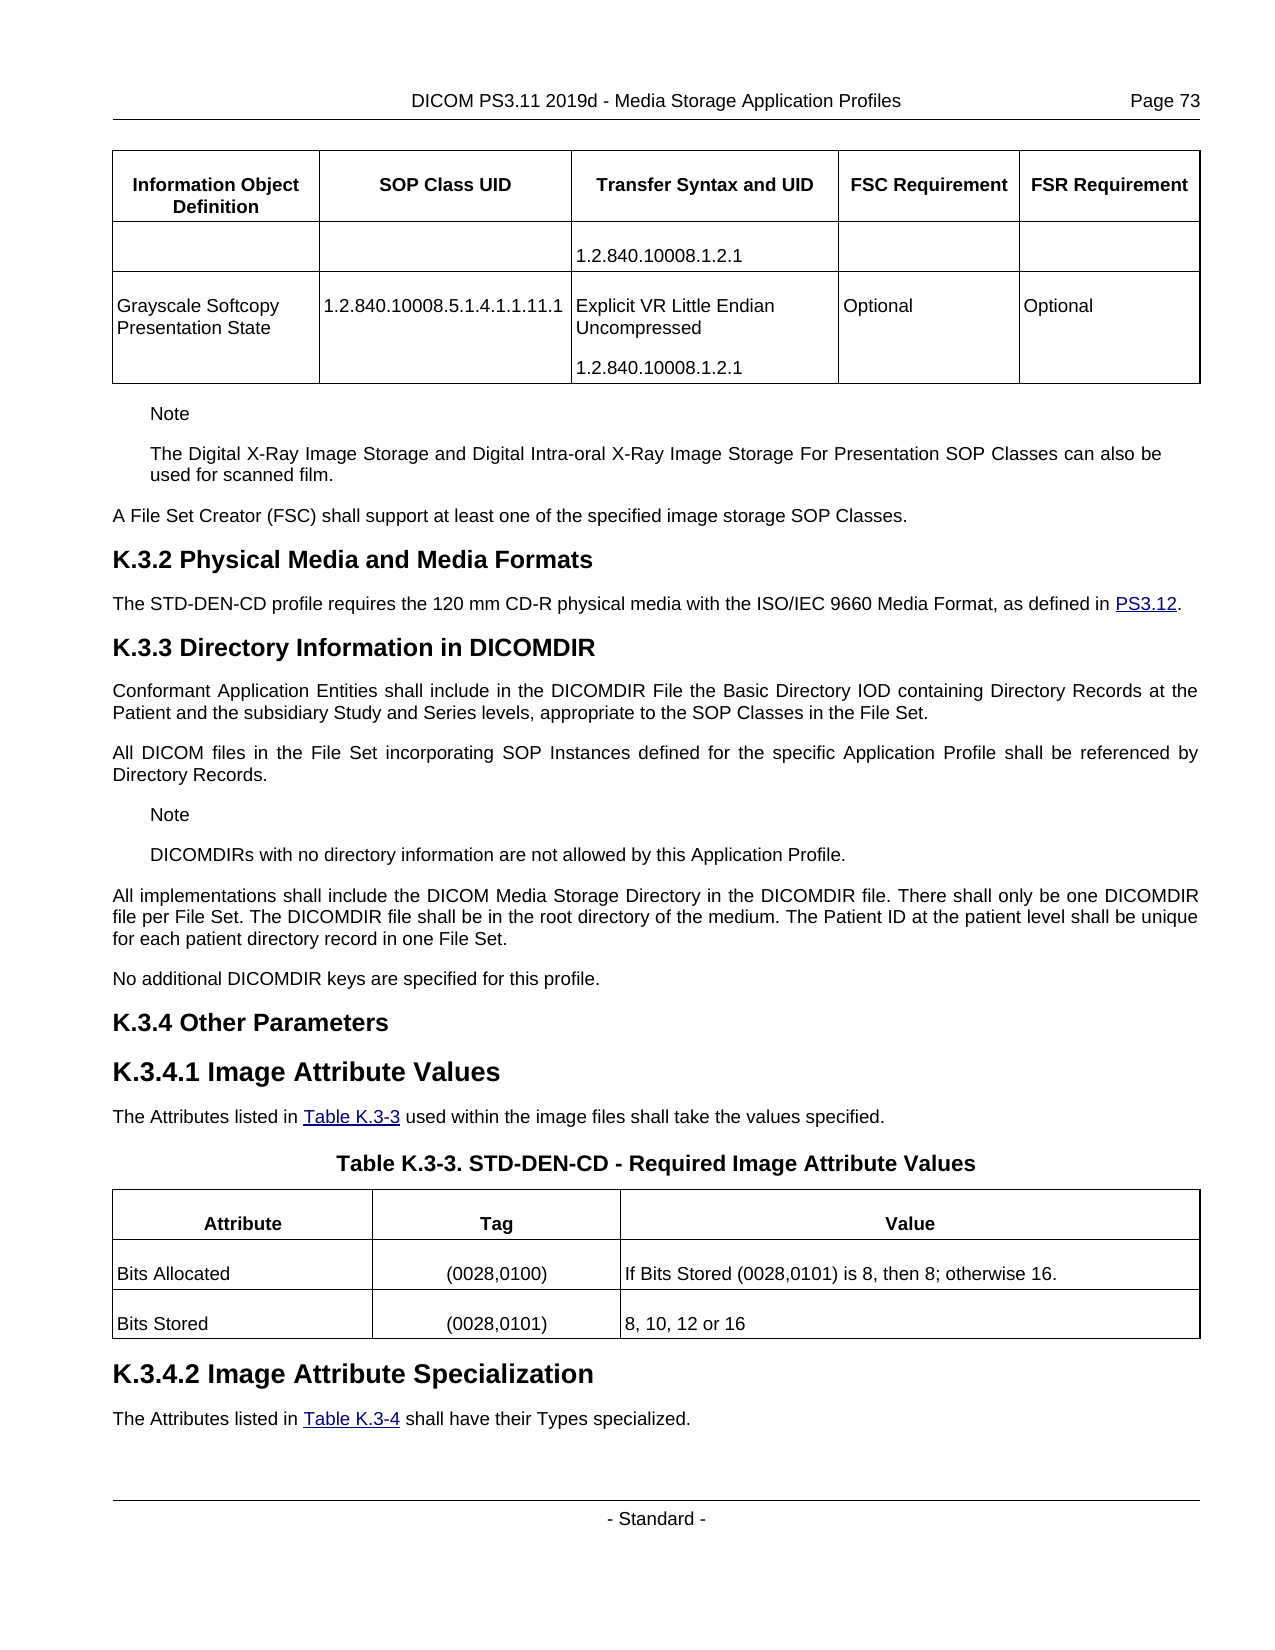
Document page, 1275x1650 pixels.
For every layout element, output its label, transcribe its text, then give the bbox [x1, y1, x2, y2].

table_cell [839, 222, 1019, 271]
text All implementations shall include the DICOM Media Storage Directory in the DICOMDIR file. There shall only be one DICOMDIR file per File Set. The DICOMDIR file shall be in the root directory of the medium. The Patient ID at the patient level shall be unique for each patient directory record in one File Set. [112, 884, 1200, 949]
text K.3.2 Physical Media and Media Formats [112, 545, 1200, 573]
table_header Value [621, 1190, 1199, 1239]
table_cell 1.2.840.10008.1.2.1 [572, 222, 838, 271]
table_cell [320, 222, 571, 271]
text A File Set Creator (FSC) shall support at least one of the specified image storage SOP Classes. [112, 504, 1200, 526]
text The Attributes listed in Table K.3-4 shall have their Types specialized. [112, 1408, 1200, 1429]
table_cell If Bits Stored (0028,0101) is 8, then 8; otherwise 16. [621, 1240, 1199, 1288]
table_cell Bits Stored [113, 1290, 372, 1338]
table_cell Grayscale Softcopy Presentation State [113, 272, 319, 382]
table_header Information Object Definition [113, 151, 319, 221]
table_cell (0028,0100) [373, 1240, 620, 1288]
text The Digital X-Ray Image Storage and Digital Intra-oral X-Ray Image Storage For Presentation SOP Classes can also be used for scanned film. [150, 443, 1162, 486]
text K.3.4 Other Parameters [112, 1008, 1200, 1037]
table_header FSR Requirement [1020, 151, 1199, 221]
text Note [150, 804, 1162, 825]
table_header Attribute [113, 1190, 372, 1239]
table_cell Optional [839, 272, 1019, 382]
table_header SOP Class UID [320, 151, 571, 221]
table_cell [113, 222, 319, 271]
table_header FSC Requirement [839, 151, 1019, 221]
text Note [150, 402, 1162, 424]
text Table K.3-3. STD-DEN-CD - Required Image Attribute Values [112, 1150, 1200, 1176]
text K.3.4.2 Image Attribute Specialization [112, 1358, 1200, 1389]
text DICOMDIRs with no directory information are not allowed by this Application Profile. [150, 844, 1162, 866]
text No additional DICOMDIR keys are specified for this profile. [112, 968, 1200, 989]
table_header Transfer Syntax and UID [572, 151, 838, 221]
table_cell Optional [1020, 272, 1199, 382]
table_cell 8, 10, 12 or 16 [621, 1290, 1199, 1338]
table_header Tag [373, 1190, 620, 1239]
table_cell Bits Allocated [113, 1240, 372, 1288]
text K.3.4.1 Image Attribute Values [112, 1056, 1200, 1087]
text K.3.3 Directory Information in DICOMDIR [112, 633, 1200, 661]
text All DICOM files in the File Set incorporating SOP Instances defined for the specific Application Profile shall be referenced by Directory Records. [112, 742, 1200, 785]
table_cell Explicit VR Little Endian Uncompressed 1.2.840.10008.1.2.1 [572, 272, 838, 382]
text Conformant Application Entities shall include in the DICOMDIR File the Basic Directory IOD containing Directory Records at the Patient and the subsidiary Study and Series levels, appropriate to the SOP Classes in the File Set. [112, 680, 1200, 723]
table_cell [1020, 222, 1199, 271]
text The STD-DEN-CD profile requires the 120 mm CD-R physical media with the ISO/IEC 9660 Media Format, as defined in PS3.12. [112, 592, 1200, 614]
text The Attributes listed in Table K.3-3 used within the image files shall take the values specified. [112, 1106, 1200, 1127]
table_cell 1.2.840.10008.5.1.4.1.1.11.1 [320, 272, 571, 382]
table_cell (0028,0101) [373, 1290, 620, 1338]
